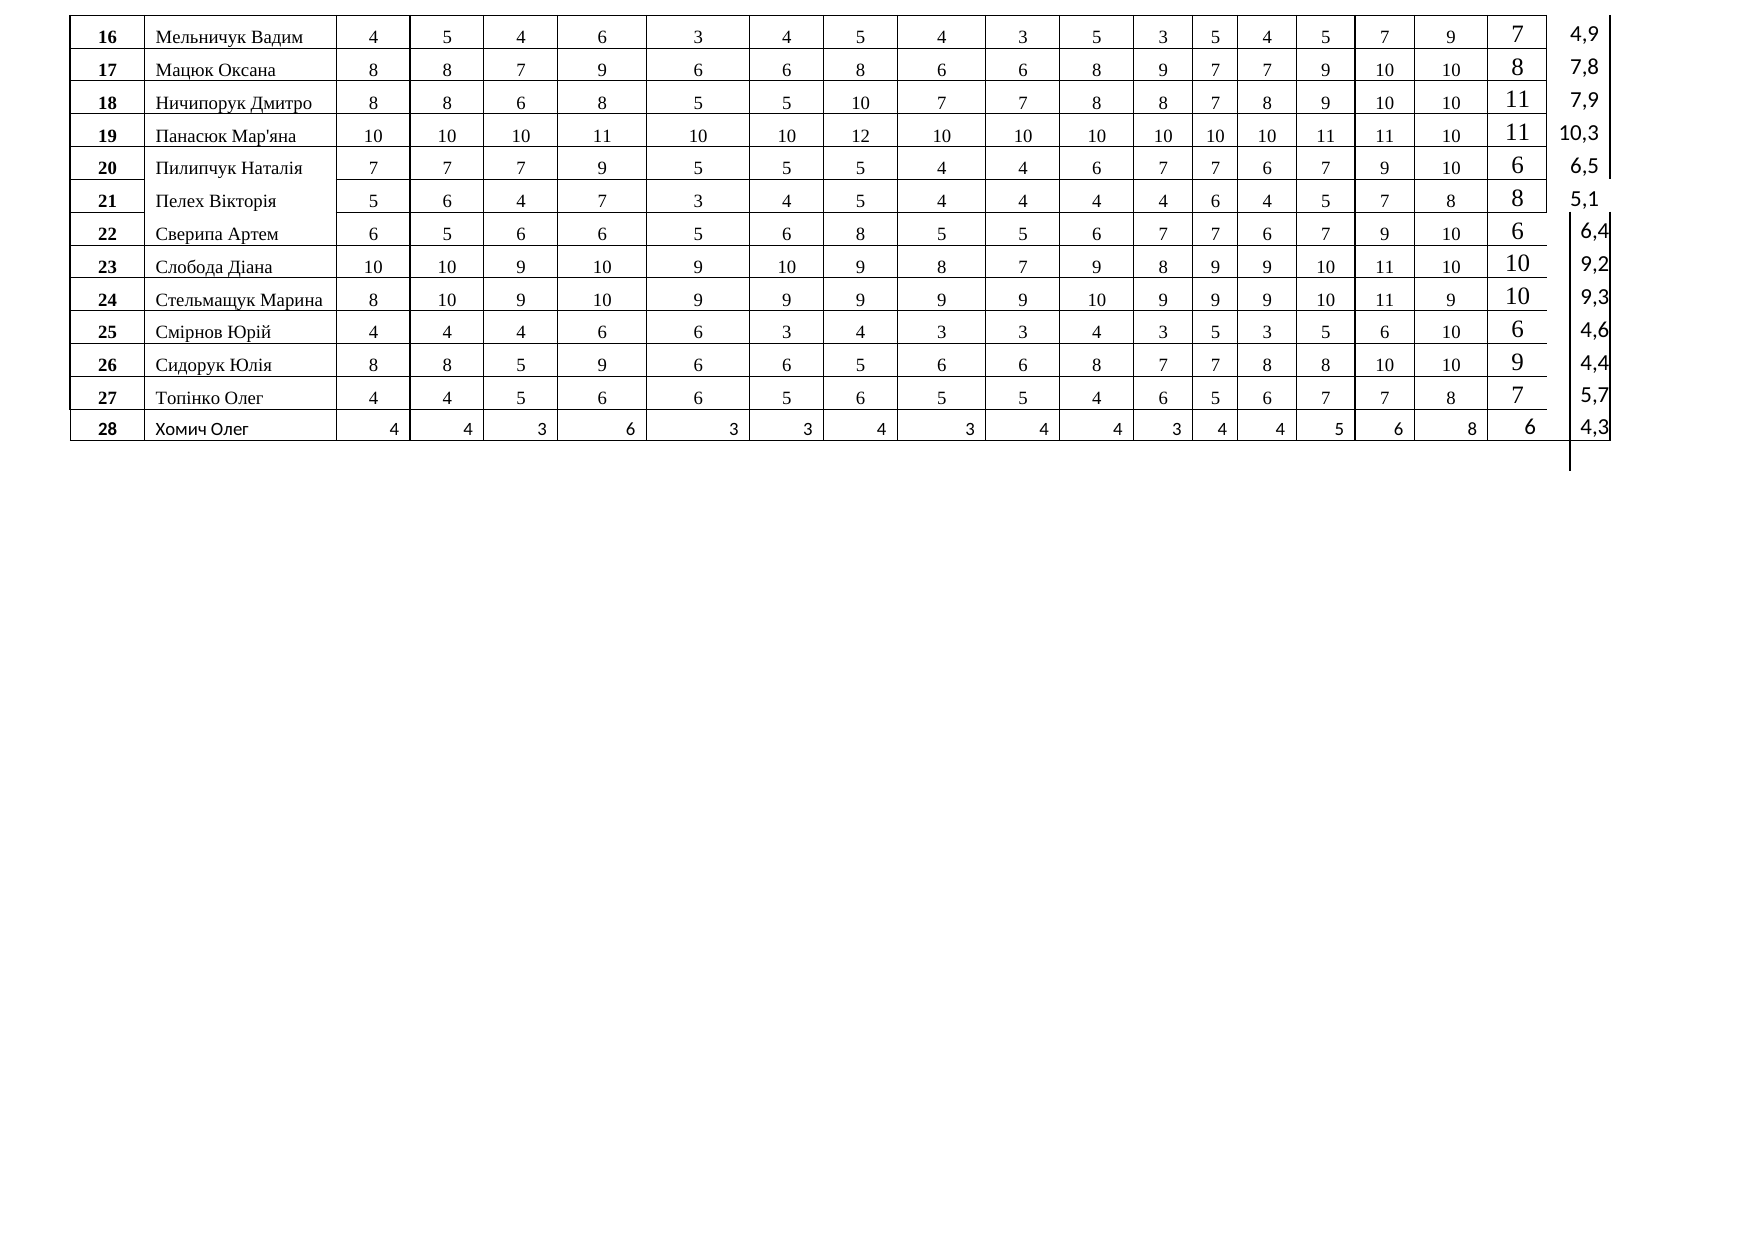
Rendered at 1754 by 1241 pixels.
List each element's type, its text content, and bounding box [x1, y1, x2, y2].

table_cell 7 [1356, 377, 1414, 408]
table_cell [336, 565, 410, 596]
table_cell 9 [1238, 278, 1296, 310]
table_cell [1414, 565, 1488, 596]
table_cell [144, 565, 336, 596]
table_cell 10 [1415, 114, 1487, 146]
table_cell [1611, 245, 1710, 277]
table_cell [1488, 596, 1547, 627]
table_cell 7 [484, 147, 557, 179]
table_cell 4 [986, 410, 1059, 440]
table_cell 10 [1356, 49, 1414, 80]
table_cell 8 [1134, 81, 1192, 113]
table_cell [1134, 471, 1192, 502]
table_cell [410, 441, 484, 471]
table_cell 6 [1488, 147, 1546, 179]
table_cell [336, 441, 410, 471]
table_cell 4 [1238, 410, 1296, 440]
table_cell [558, 534, 646, 565]
table_cell [646, 441, 749, 471]
table_cell [646, 596, 749, 627]
table_cell [1414, 502, 1488, 533]
table_cell [1134, 565, 1192, 596]
table_cell [1414, 596, 1488, 627]
table_cell [1710, 565, 1754, 596]
table_cell [1134, 534, 1192, 565]
table_cell 6 [986, 49, 1059, 80]
table_cell [986, 502, 1060, 533]
table_cell 7 [1356, 16, 1414, 48]
table_cell 8 [337, 344, 409, 376]
table_cell 10 [337, 246, 409, 277]
table_cell [484, 596, 558, 627]
table_cell 3 [647, 180, 749, 212]
table_cell [824, 565, 897, 596]
table_cell 8 [1238, 344, 1296, 376]
table_cell 5 [824, 147, 897, 179]
table_cell 8 [1134, 246, 1192, 277]
table_cell 11 [1297, 114, 1354, 146]
table_cell 9 [1356, 213, 1414, 244]
table_cell 9 [1193, 278, 1237, 310]
table_cell [1547, 277, 1569, 310]
table_cell 7 [1356, 180, 1414, 212]
table_cell 3 [1134, 16, 1192, 48]
table_cell [986, 534, 1060, 565]
table_cell 7 [1193, 147, 1237, 179]
table_cell [897, 596, 986, 627]
table_cell 5 [986, 377, 1059, 408]
table_cell [1238, 596, 1296, 627]
table_cell 5 [647, 81, 749, 113]
table_cell [70, 502, 144, 533]
table_cell [1611, 48, 1710, 80]
table_cell [1488, 502, 1547, 533]
table_cell [1193, 565, 1238, 596]
table_cell Стельмащук Марина [145, 278, 336, 310]
table_cell 5 [824, 180, 897, 212]
table_cell 5 [1297, 311, 1354, 343]
table_cell 28 [71, 410, 144, 440]
table_cell [1296, 502, 1355, 533]
table_cell 5 [1193, 16, 1237, 48]
table_cell [1547, 376, 1569, 408]
table_cell 5 [484, 377, 557, 408]
table_cell 9 [1488, 344, 1547, 376]
table_cell 3 [484, 410, 557, 440]
table_cell 7 [1193, 213, 1237, 244]
table_cell Смірнов Юрій [145, 311, 336, 343]
table_cell 9 [1297, 81, 1354, 113]
table_cell [336, 471, 410, 502]
table_cell 5 [898, 377, 985, 408]
table_cell 6 [750, 49, 823, 80]
table_cell 8 [1297, 344, 1354, 376]
table_cell 4 [337, 16, 409, 48]
table_cell [1710, 113, 1754, 146]
table_cell [1611, 80, 1710, 113]
table_cell 7 [1238, 49, 1296, 80]
table_cell 19 [71, 114, 144, 146]
table_cell 7 [986, 81, 1059, 113]
table_cell Пилипчук Наталія [145, 147, 336, 179]
table_cell [70, 471, 144, 502]
table_cell 4,9 [1547, 15, 1609, 48]
table_cell [410, 565, 484, 596]
table_cell 3 [1134, 410, 1192, 440]
table_cell [1193, 596, 1238, 627]
table_cell [1710, 179, 1754, 212]
table_cell [1710, 15, 1754, 48]
table_cell 5 [986, 213, 1059, 244]
table_cell [1610, 596, 1710, 627]
table_cell 4,3 [1571, 409, 1609, 440]
table_cell 9 [824, 246, 897, 277]
table_cell [1414, 441, 1488, 471]
table_cell [1193, 502, 1238, 533]
table_cell [558, 565, 646, 596]
table_cell 3 [750, 311, 823, 343]
table_cell [70, 596, 144, 627]
table_cell [1547, 245, 1569, 277]
table_cell 9 [1134, 278, 1192, 310]
table_cell 22 [71, 213, 144, 244]
table_cell [1710, 376, 1754, 408]
table_cell 10 [1415, 49, 1487, 80]
table_cell [410, 502, 484, 533]
table_cell 6 [484, 213, 557, 244]
table_cell 21 [71, 180, 144, 212]
table_cell [1547, 409, 1569, 440]
table_cell 5,1 [1547, 179, 1610, 212]
table_cell [1547, 502, 1610, 533]
table_cell 4 [337, 410, 409, 440]
table_cell 5 [1297, 410, 1354, 440]
table_cell 11 [1356, 114, 1414, 146]
table_cell 6 [337, 213, 409, 244]
table_cell [1611, 146, 1710, 179]
table_cell 9 [1238, 246, 1296, 277]
table_cell [70, 534, 144, 565]
table_cell [1060, 471, 1133, 502]
table_cell 8 [337, 49, 409, 80]
table_cell 10 [898, 114, 985, 146]
table_cell 4 [411, 410, 483, 440]
table_cell 8 [824, 213, 897, 244]
table_cell [1571, 441, 1610, 471]
table_cell [1710, 502, 1754, 533]
table_cell [1547, 310, 1569, 343]
table_cell 10 [411, 278, 483, 310]
table_cell [1355, 534, 1414, 565]
table_cell 10 [750, 114, 823, 146]
table_cell 9 [1415, 278, 1487, 310]
table_cell 9 [750, 278, 823, 310]
table_cell 4 [986, 180, 1059, 212]
table_cell 7 [1134, 213, 1192, 244]
table_cell [1710, 48, 1754, 80]
table_cell 5 [1193, 377, 1237, 408]
table_cell 11 [1488, 81, 1546, 113]
table_cell 6 [986, 344, 1059, 376]
table_cell 9 [898, 278, 985, 310]
table_cell Панасюк Мар'яна [145, 114, 336, 146]
table_cell 4,4 [1571, 343, 1609, 376]
table_cell Мацюк Оксана [145, 49, 336, 80]
table_cell 8 [1415, 180, 1487, 212]
table_cell 6 [1356, 311, 1414, 343]
table_cell [1710, 440, 1754, 471]
table_cell 4 [411, 311, 483, 343]
table_cell 7,9 [1547, 80, 1609, 113]
table_cell 6 [647, 377, 749, 408]
table_cell 10 [1415, 213, 1487, 244]
table_cell 4 [750, 180, 823, 212]
table_cell Хомич Олег [145, 410, 336, 440]
table_cell 4 [750, 16, 823, 48]
table_cell [1488, 441, 1547, 471]
table_cell 7 [1297, 147, 1354, 179]
table_cell [144, 596, 336, 627]
table_cell Мельничук Вадим [145, 16, 336, 48]
table_cell [1611, 113, 1710, 146]
table_cell 4 [824, 410, 897, 440]
table_cell 10 [1415, 81, 1487, 113]
table_cell [410, 596, 484, 627]
table_cell Топінко Олег [145, 377, 336, 408]
table_cell 7 [1297, 213, 1354, 244]
table_cell [558, 441, 646, 471]
table_cell 9 [1415, 16, 1487, 48]
table_cell 11 [558, 114, 646, 146]
table_cell 10 [824, 81, 897, 113]
table_cell 9 [558, 49, 646, 80]
table_cell 8 [558, 81, 646, 113]
table_cell [1611, 277, 1710, 310]
table_cell [1355, 565, 1414, 596]
table_cell [1710, 310, 1754, 343]
table_cell [1355, 441, 1414, 471]
table_cell [1710, 80, 1754, 113]
table_cell 6 [558, 213, 646, 244]
table_cell [750, 596, 823, 627]
table_cell 7 [986, 246, 1059, 277]
table_cell [484, 534, 558, 565]
table_cell [897, 502, 986, 533]
table_cell [1611, 212, 1710, 244]
table_cell [1610, 502, 1710, 533]
table_cell 6 [1238, 377, 1296, 408]
table_cell 5 [1297, 16, 1354, 48]
table_cell 9,3 [1571, 277, 1609, 310]
table_cell 6 [824, 377, 897, 408]
table_cell 3 [750, 410, 823, 440]
table_cell 6 [1060, 147, 1133, 179]
table_cell [1296, 596, 1355, 627]
table_cell [1060, 441, 1133, 471]
table_cell [1710, 471, 1754, 502]
table_cell [1060, 534, 1133, 565]
table_cell 8 [1238, 81, 1296, 113]
table_cell 4 [1060, 311, 1133, 343]
table_cell 9 [647, 278, 749, 310]
table_cell [336, 502, 410, 533]
table_cell 9 [558, 344, 646, 376]
table_cell [410, 534, 484, 565]
table_cell 4 [1060, 410, 1133, 440]
table_cell [1296, 471, 1355, 502]
table_cell [646, 565, 749, 596]
table_cell 9 [1060, 246, 1133, 277]
table_cell 7 [558, 180, 646, 212]
table_cell 10 [337, 114, 409, 146]
table_cell [484, 471, 558, 502]
table_cell 12 [824, 114, 897, 146]
table_cell 11 [1356, 278, 1414, 310]
table_cell 8 [1415, 410, 1487, 440]
table_cell 6 [1238, 147, 1296, 179]
table_cell 9 [1193, 246, 1237, 277]
table_cell 10 [1356, 81, 1414, 113]
table_cell 5 [411, 16, 483, 48]
table_cell [1193, 471, 1238, 502]
table_cell 10 [1297, 278, 1354, 310]
table_cell [336, 596, 410, 627]
table_cell 4 [484, 16, 557, 48]
table_cell 6 [1060, 213, 1133, 244]
table_cell 8 [1488, 49, 1546, 80]
table_cell 5 [484, 344, 557, 376]
table_cell 7 [1134, 147, 1192, 179]
table_cell [1355, 596, 1414, 627]
table_cell [1355, 502, 1414, 533]
table_cell 7 [898, 81, 985, 113]
table_cell 6 [1488, 213, 1547, 244]
table_cell 6 [558, 16, 646, 48]
table_cell [824, 502, 897, 533]
table_cell [646, 471, 749, 502]
table_cell [1296, 565, 1355, 596]
table_cell 10 [1356, 344, 1414, 376]
table_cell 4 [986, 147, 1059, 179]
table_cell 10 [1415, 344, 1487, 376]
table_cell 5 [824, 344, 897, 376]
table_cell 7 [1134, 344, 1192, 376]
table_cell [1238, 565, 1296, 596]
table_cell 6 [647, 49, 749, 80]
table_cell [144, 502, 336, 533]
table_cell [897, 565, 986, 596]
table_cell 16 [71, 16, 144, 48]
table_cell 4 [411, 377, 483, 408]
table_cell 7 [337, 147, 409, 179]
table_cell 6 [750, 344, 823, 376]
table_cell [750, 565, 823, 596]
table_cell 7 [484, 49, 557, 80]
table_cell [1488, 565, 1547, 596]
table_cell [558, 502, 646, 533]
table_cell 4 [1193, 410, 1237, 440]
table_cell [70, 565, 144, 596]
table_cell 3 [986, 16, 1059, 48]
table_cell 9 [484, 246, 557, 277]
table_cell 9 [558, 147, 646, 179]
table_cell Слобода Діана [145, 246, 336, 277]
table_cell [824, 596, 897, 627]
table_cell 24 [71, 278, 144, 310]
table_cell [144, 441, 336, 471]
table_cell 9 [1134, 49, 1192, 80]
table_cell [824, 441, 897, 471]
table_cell 7 [1193, 344, 1237, 376]
table_cell [1193, 441, 1238, 471]
table_cell [1355, 471, 1414, 502]
table_cell [750, 502, 823, 533]
table_cell [1134, 596, 1192, 627]
table_cell [1414, 534, 1488, 565]
table_cell 3 [1134, 311, 1192, 343]
table_cell 8 [898, 246, 985, 277]
table_cell 10 [1193, 114, 1237, 146]
table_cell 8 [1415, 377, 1487, 408]
table_cell 25 [71, 311, 144, 343]
table_cell 4 [1238, 180, 1296, 212]
table_cell [1547, 565, 1610, 596]
table_cell 7 [1193, 81, 1237, 113]
table_cell 6 [558, 377, 646, 408]
table_cell [897, 534, 986, 565]
table_cell 9 [647, 246, 749, 277]
table_cell [1296, 441, 1355, 471]
table_cell [1610, 440, 1710, 471]
table_cell 6 [411, 180, 483, 212]
table_cell 10 [1060, 278, 1133, 310]
table_cell 9 [824, 278, 897, 310]
table_cell 5 [1060, 16, 1133, 48]
table_cell 4 [898, 16, 985, 48]
table_cell 8 [1060, 81, 1133, 113]
table_cell [1134, 441, 1192, 471]
table_cell [484, 441, 558, 471]
table_cell 5,7 [1571, 376, 1609, 408]
table_cell Ничипорук Дмитро [145, 81, 336, 113]
table_cell [1060, 565, 1133, 596]
table_cell [1611, 15, 1710, 48]
table_cell [1134, 502, 1192, 533]
table_cell [1296, 534, 1355, 565]
table_cell 9 [484, 278, 557, 310]
table_cell 5 [1193, 311, 1237, 343]
table_cell [144, 471, 336, 502]
table_cell [1611, 376, 1710, 408]
table_cell [824, 534, 897, 565]
table_cell 8 [337, 81, 409, 113]
table_cell 3 [898, 410, 985, 440]
table_cell [144, 534, 336, 565]
table_cell [1610, 565, 1710, 596]
table_cell 4 [484, 180, 557, 212]
table_cell 3 [898, 311, 985, 343]
table_cell 4 [1060, 377, 1133, 408]
table_cell 10 [558, 278, 646, 310]
table_cell 10 [1060, 114, 1133, 146]
table_cell [1060, 502, 1133, 533]
table_cell [1710, 277, 1754, 310]
table_cell 10 [411, 114, 483, 146]
table_cell [1238, 502, 1296, 533]
table_cell 7 [1193, 49, 1237, 80]
table_cell 5 [750, 147, 823, 179]
table_cell [750, 471, 823, 502]
table_cell 6 [558, 311, 646, 343]
table_cell 6 [898, 49, 985, 80]
table_cell 10 [1488, 278, 1547, 310]
table_cell [336, 534, 410, 565]
table_cell [897, 441, 986, 471]
table_cell 6 [1134, 377, 1192, 408]
table_cell 6 [1356, 410, 1414, 440]
table_cell 6,5 [1547, 146, 1609, 179]
table_cell [1611, 409, 1710, 440]
table_cell 11 [1356, 246, 1414, 277]
table_cell 6 [484, 81, 557, 113]
table_cell 4 [898, 147, 985, 179]
table_cell 6 [1193, 180, 1237, 212]
table_cell 10 [1488, 246, 1547, 277]
table_cell [1710, 245, 1754, 277]
table_cell [1710, 212, 1754, 244]
table_cell 5 [750, 377, 823, 408]
table_cell 4 [824, 311, 897, 343]
table_cell [1547, 471, 1610, 502]
table_cell [1547, 534, 1610, 565]
table_cell [1547, 212, 1569, 244]
table_cell [1547, 596, 1610, 627]
table_cell [1710, 534, 1754, 565]
table_cell [986, 441, 1060, 471]
table_cell 9 [1356, 147, 1414, 179]
table_cell 8 [1060, 344, 1133, 376]
table_cell 5 [647, 147, 749, 179]
table_cell [1238, 534, 1296, 565]
table_cell [646, 534, 749, 565]
table_cell 3 [647, 16, 749, 48]
table_cell [1710, 343, 1754, 376]
table_cell 9 [986, 278, 1059, 310]
table_cell 10 [647, 114, 749, 146]
table_cell 5 [647, 213, 749, 244]
table_cell [1610, 471, 1710, 502]
table_cell 3 [1238, 311, 1296, 343]
table_cell Пелех Вікторія [145, 179, 336, 212]
table_cell 7 [1488, 377, 1547, 408]
table_cell 4 [1060, 180, 1133, 212]
table_cell [646, 502, 749, 533]
table_cell [1238, 441, 1296, 471]
table_cell 6 [647, 311, 749, 343]
table_cell 4,6 [1571, 310, 1609, 343]
table_cell [750, 441, 823, 471]
table_cell [1193, 534, 1238, 565]
table_cell 18 [71, 81, 144, 113]
table_cell 10 [1415, 311, 1487, 343]
table_cell [1610, 179, 1710, 212]
table_cell 6 [1238, 213, 1296, 244]
table_cell 6 [558, 410, 646, 440]
table_cell [70, 441, 144, 471]
table_cell 10 [1134, 114, 1192, 146]
table_cell 23 [71, 246, 144, 277]
table_cell [1710, 596, 1754, 627]
table_cell [986, 565, 1060, 596]
table_cell Сверипа Артем [145, 212, 336, 244]
table_cell [558, 471, 646, 502]
table_cell 8 [1488, 180, 1546, 212]
table_cell 7 [411, 147, 483, 179]
table_cell [1611, 343, 1710, 376]
table_cell [1414, 471, 1488, 502]
table_cell [1547, 441, 1569, 471]
table_cell 7,8 [1547, 48, 1609, 80]
table_cell [558, 596, 646, 627]
table_cell [410, 471, 484, 502]
table_cell [484, 502, 558, 533]
table_cell 5 [1297, 180, 1354, 212]
table_cell [484, 565, 558, 596]
table_cell 10 [986, 114, 1059, 146]
table_cell 10 [750, 246, 823, 277]
table_cell 4 [1134, 180, 1192, 212]
table_cell 6 [1488, 410, 1547, 440]
table_cell 10 [558, 246, 646, 277]
table_cell 27 [71, 377, 144, 408]
table_cell 3 [986, 311, 1059, 343]
table_cell 8 [411, 344, 483, 376]
table_cell 8 [411, 81, 483, 113]
table_cell 8 [411, 49, 483, 80]
table_cell 10 [1415, 147, 1487, 179]
table_cell 6,4 [1571, 212, 1609, 244]
table_cell 10 [1238, 114, 1296, 146]
table_cell 3 [647, 410, 749, 440]
table_cell 6 [898, 344, 985, 376]
table_cell 7 [1488, 16, 1546, 48]
table_cell 4 [484, 311, 557, 343]
table_cell 6 [647, 344, 749, 376]
table_cell [986, 471, 1060, 502]
table_cell 11 [1488, 114, 1546, 146]
table_cell 7 [1297, 377, 1354, 408]
table_cell [1710, 146, 1754, 179]
table_cell 8 [337, 278, 409, 310]
table_cell [1547, 343, 1569, 376]
table_cell 9 [1297, 49, 1354, 80]
table_cell 4 [898, 180, 985, 212]
table_cell 10 [484, 114, 557, 146]
table_cell 10,3 [1547, 113, 1609, 146]
table_cell [1488, 534, 1547, 565]
table_cell 10 [411, 246, 483, 277]
table_cell 5 [337, 180, 409, 212]
table_cell [1611, 310, 1710, 343]
table_cell 17 [71, 49, 144, 80]
table_cell [824, 471, 897, 502]
table_cell 5 [411, 213, 483, 244]
table_cell 5 [824, 16, 897, 48]
table_cell 26 [71, 344, 144, 376]
table_cell [750, 534, 823, 565]
table_cell 20 [71, 147, 144, 179]
table_cell 10 [1415, 246, 1487, 277]
table_cell [986, 596, 1060, 627]
table_cell 6 [750, 213, 823, 244]
table_cell [1610, 534, 1710, 565]
table_cell 10 [1297, 246, 1354, 277]
table_cell Сидорук Юлія [145, 344, 336, 376]
table_cell 6 [1488, 311, 1547, 343]
table_cell 5 [750, 81, 823, 113]
table_cell 5 [898, 213, 985, 244]
table_cell [1710, 409, 1754, 440]
table_cell [897, 471, 986, 502]
table_cell [1060, 596, 1133, 627]
table_cell [1488, 471, 1547, 502]
table_cell 4 [337, 377, 409, 408]
table_cell 4 [337, 311, 409, 343]
table_cell [1238, 471, 1296, 502]
table_cell 9,2 [1571, 245, 1609, 277]
table_cell 8 [824, 49, 897, 80]
table_cell 4 [1238, 16, 1296, 48]
table_cell 8 [1060, 49, 1133, 80]
